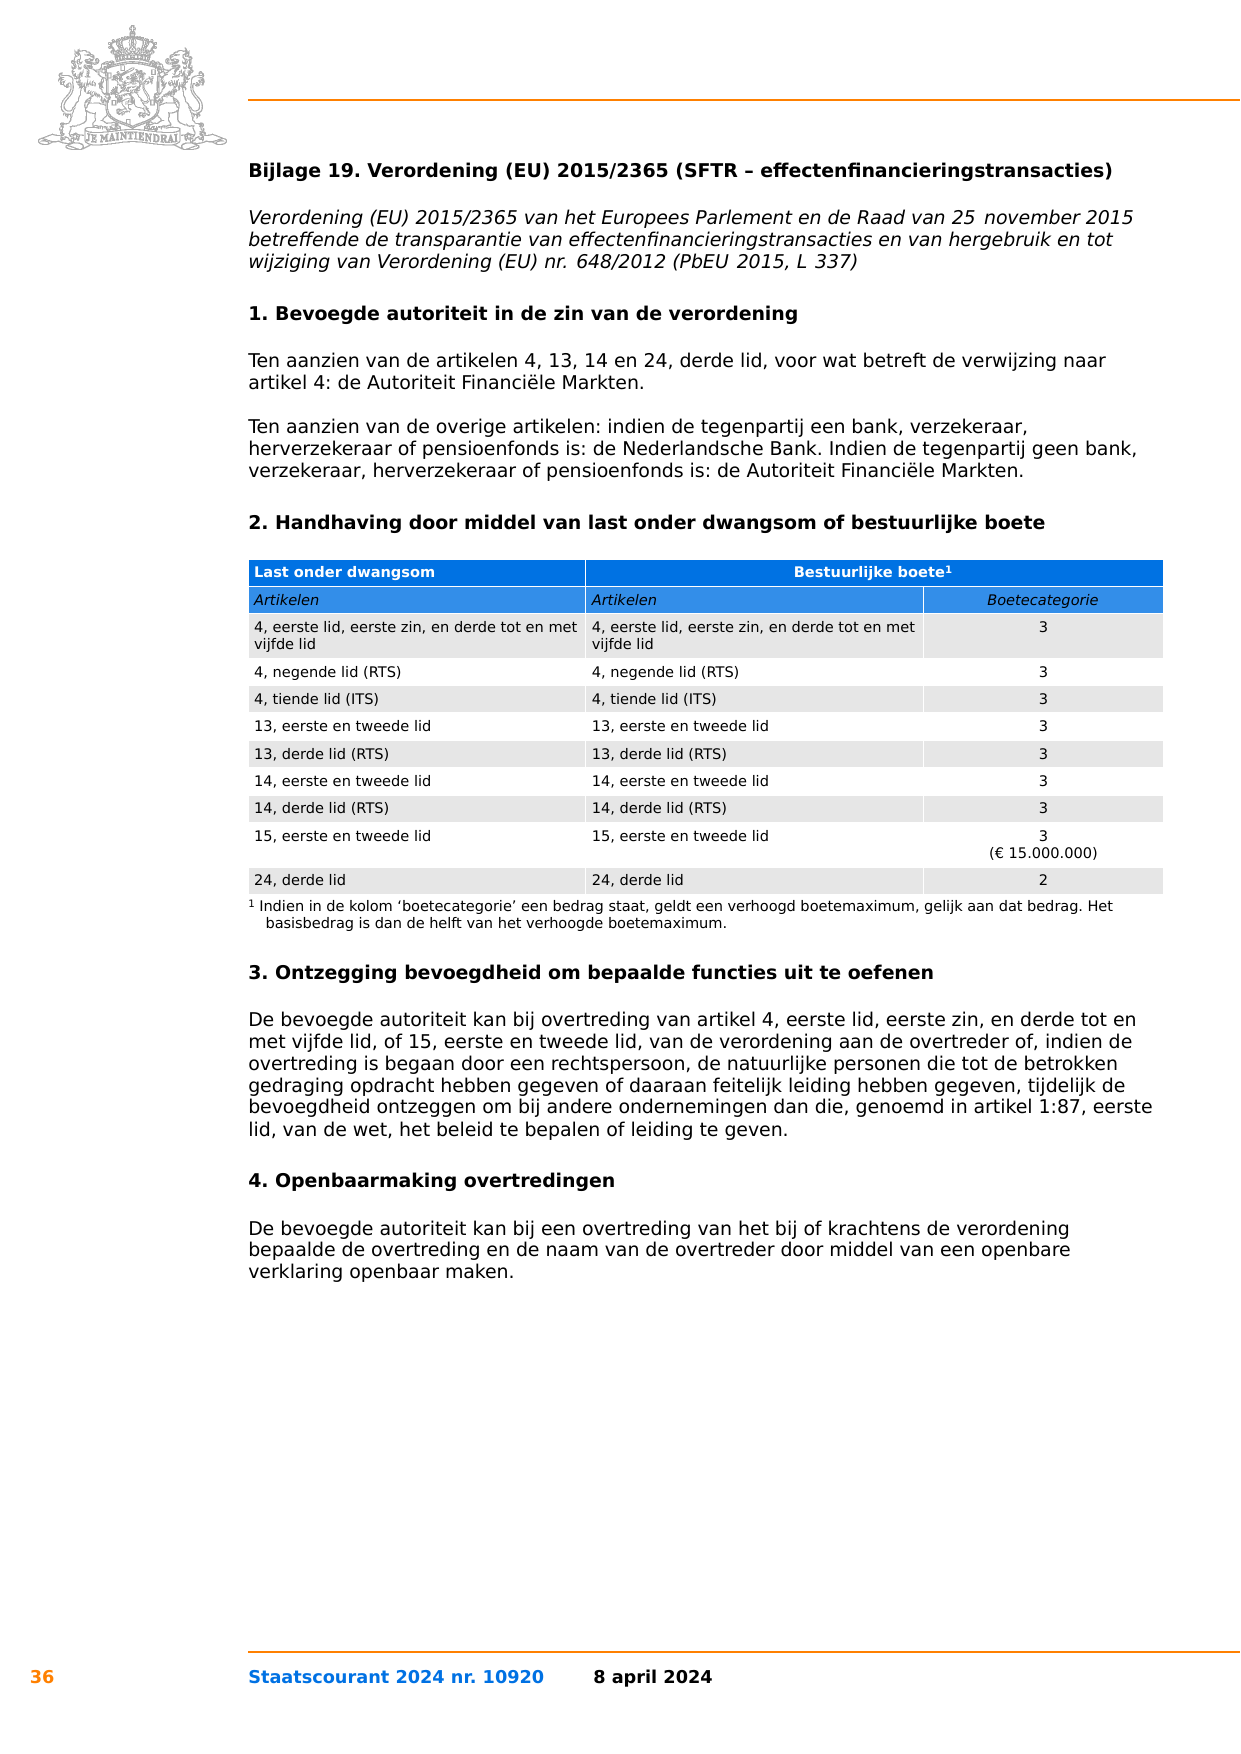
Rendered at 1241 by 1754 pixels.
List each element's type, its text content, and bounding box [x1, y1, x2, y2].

text De bevoegde autoriteit kan bij overtreding van artikel 4, eerste lid, eerste zin, en derde tot en met vijfde lid, of 15, eerste en tweede lid, van de verordening aan de overtreder of, indien de overtreding is begaan door een rechtspersoon, de natuurlijke personen die tot de betrokken gedraging opdracht hebben gegeven of daaraan feitelijk leiding hebben gegeven, tijdelijk de bevoegdheid ontzeggen om bij andere ondernemingen dan die, genoemd in artikel 1:87, eerste lid, van de wet, het beleid te bepalen of leiding te geven. [248, 1008, 1163, 1140]
table_cell 3 [924, 659, 1163, 685]
table_cell 15, eerste en tweede lid [249, 823, 585, 866]
table_cell 4, eerste lid, eerste zin, en derde tot en met vijfde lid [586, 614, 923, 658]
table_cell Artikelen [586, 587, 923, 613]
table_cell 3 [924, 741, 1163, 767]
text Verordening (EU) 2015/2365 van het Europees Parlement en de Raad van 25 november 2015 betreffende de transparantie van effectenfinancieringstransacties en van hergebruik en tot wijziging van Verordening (EU) nr. 648/2012 (PbEU 2015, L 337) [248, 207, 1163, 273]
table_cell 13, eerste en tweede lid [249, 714, 585, 740]
table_cell 4, negende lid (RTS) [586, 659, 923, 685]
table_cell 4, negende lid (RTS) [249, 659, 585, 685]
table_cell 3 [924, 686, 1163, 712]
table_cell 24, derde lid [586, 868, 923, 894]
table_cell 4, tiende lid (ITS) [249, 686, 585, 712]
table_cell 3 [924, 768, 1163, 795]
table_cell 13, eerste en tweede lid [586, 714, 923, 740]
table_cell 3 (€ 15.000.000) [924, 823, 1163, 866]
table_cell 14, derde lid (RTS) [249, 796, 585, 822]
subtitle 1. Bevoegde autoriteit in de zin van de verordening [248, 303, 1163, 325]
table_cell 4, tiende lid (ITS) [586, 686, 923, 712]
table_cell 14, derde lid (RTS) [586, 796, 923, 822]
picture [38, 25, 227, 150]
table_cell 14, eerste en tweede lid [586, 768, 923, 795]
table_cell 13, derde lid (RTS) [586, 741, 923, 767]
table_cell 4, eerste lid, eerste zin, en derde tot en met vijfde lid [249, 614, 585, 658]
table_header Last onder dwangsom [249, 560, 585, 586]
subtitle 3. Ontzegging bevoegdheid om bepaalde functies uit te oefenen [248, 962, 1163, 983]
table_cell 3 [924, 714, 1163, 740]
subtitle Bijlage 19. Verordening (EU) 2015/2365 (SFTR – effectenfinancieringstransacties) [248, 160, 1163, 182]
table_cell Boetecategorie [924, 587, 1163, 613]
table_cell 13, derde lid (RTS) [249, 741, 585, 767]
table_cell 3 [924, 796, 1163, 822]
subtitle 2. Handhaving door middel van last onder dwangsom of bestuurlijke boete [248, 512, 1163, 533]
table_cell 14, eerste en tweede lid [249, 768, 585, 795]
table_cell 15, eerste en tweede lid [586, 823, 923, 866]
table_cell 2 [924, 868, 1163, 894]
text Ten aanzien van de artikelen 4, 13, 14 en 24, derde lid, voor wat betreft de verwijzing naar artikel 4: de Autoriteit Financiële Markten. [248, 350, 1163, 394]
text Ten aanzien van de overige artikelen: indien de tegenpartij een bank, verzekeraar, herverzekeraar of pensioenfonds is: de Nederlandsche Bank. Indien de tegenpartij geen bank, verzekeraar, herverzekeraar of pensioenfonds is: de Autoriteit Financiële Markten. [248, 416, 1163, 482]
table_header Bestuurlijke boete1 [586, 560, 1163, 586]
table_cell 24, derde lid [249, 868, 585, 894]
table_cell 3 [924, 614, 1163, 658]
subtitle 4. Openbaarmaking overtredingen [248, 1170, 1163, 1192]
table_cell 1 Indien in de kolom ‘boetecategorie’ een bedrag staat, geldt een verhoogd boetemaximum, gelijk aan dat bedrag. Het basisbedrag is dan de helft van het verhoogde boetemaximum. [248, 895, 1163, 932]
table_cell Artikelen [249, 587, 585, 613]
text De bevoegde autoriteit kan bij een overtreding van het bij of krachtens de verordening bepaalde de overtreding en de naam van de overtreder door middel van een openbare verklaring openbaar maken. [248, 1217, 1163, 1283]
